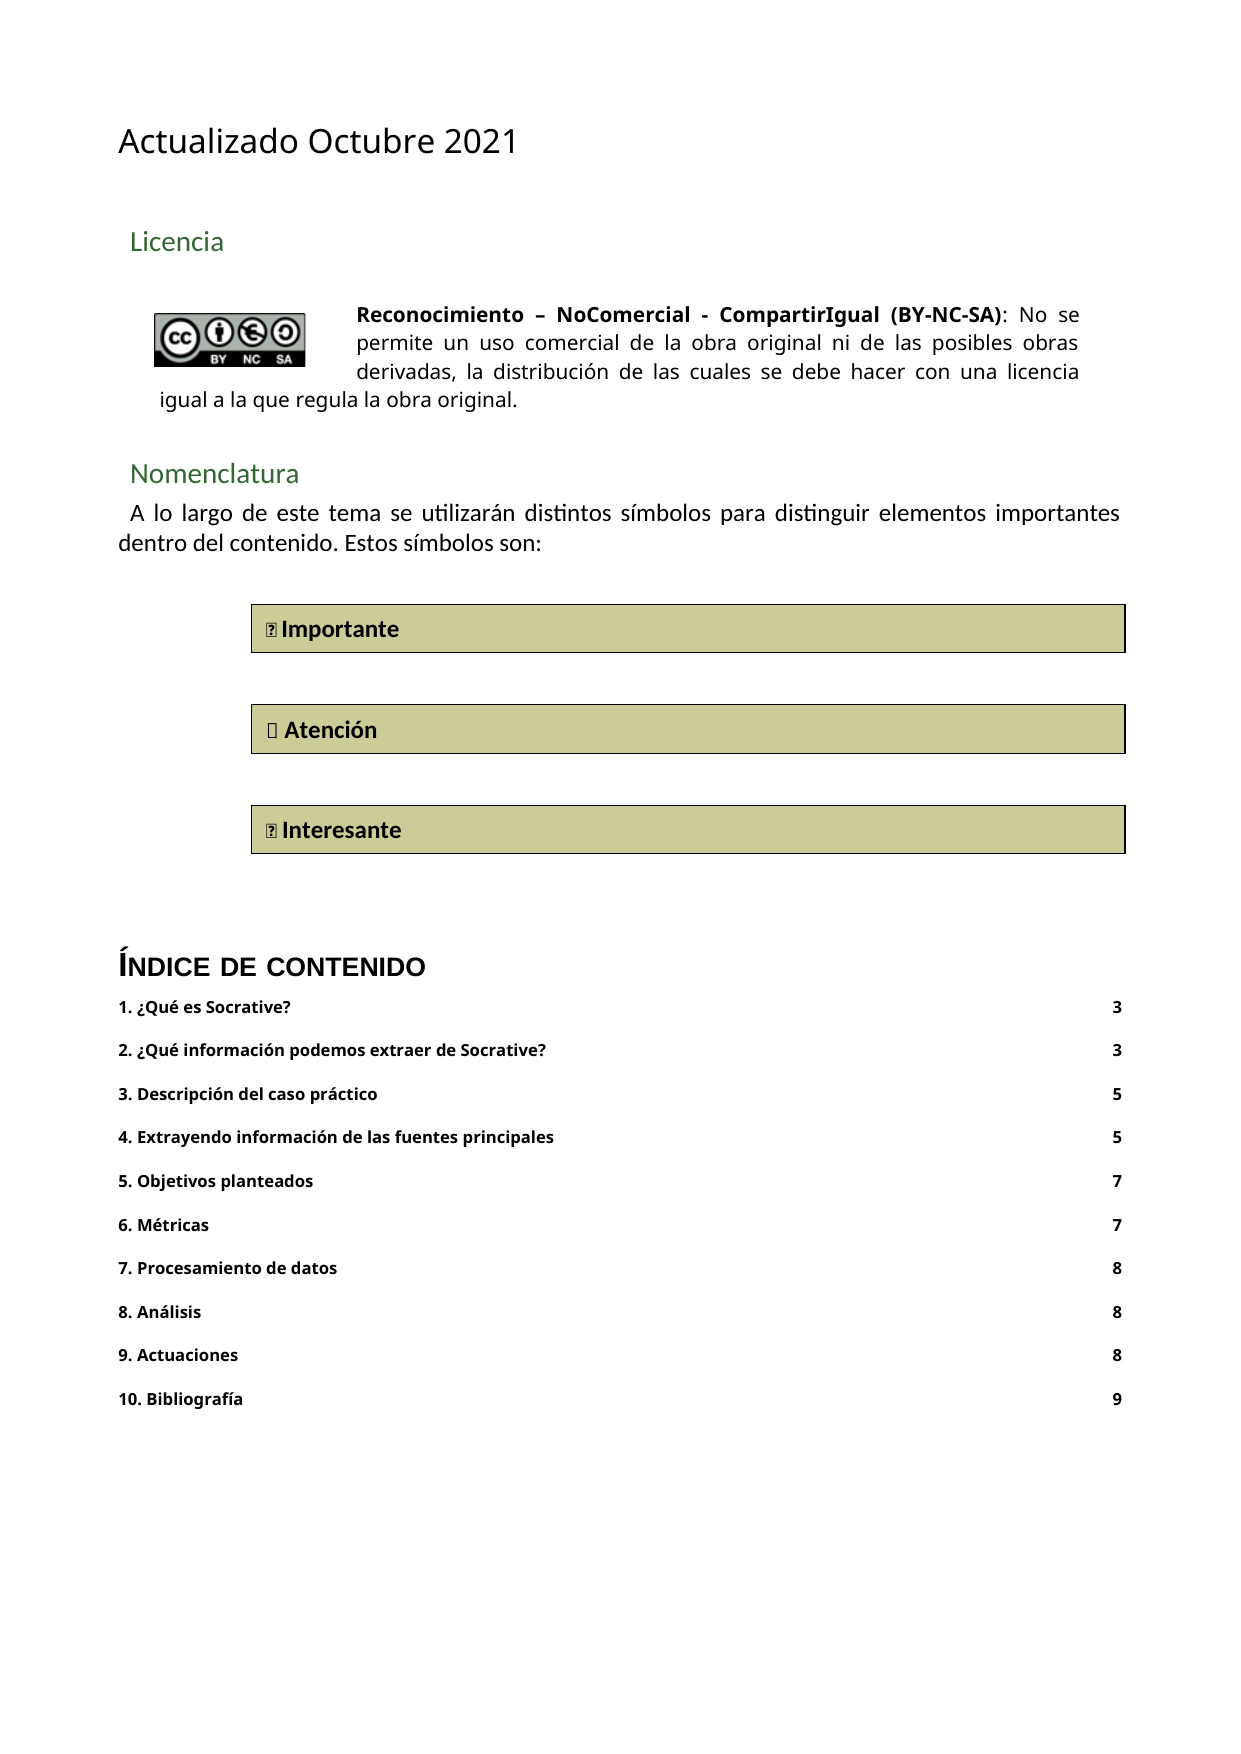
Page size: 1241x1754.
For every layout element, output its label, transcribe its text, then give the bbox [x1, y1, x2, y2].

text 8. Análisis 8 [118, 1300, 1122, 1323]
text ❕ Atención [252, 705, 1124, 753]
text 10. Bibliografía 9 [118, 1387, 1122, 1410]
text 9. Actuaciones 8 [118, 1344, 1122, 1367]
text Licencia [118, 223, 1122, 258]
text 7. Procesamiento de datos 8 [118, 1257, 1122, 1279]
text Índice de contenido [118, 944, 1122, 983]
text Reconocimiento – NoComercial - CompartirIgual (BY-NC-SA): No se permite un uso comercial de la obra original ni de las posibles obras derivadas, la distribución de las cuales se debe hacer con una licencia igual a la que regula la obra original. [159, 300, 1080, 414]
text 2. ¿Qué información podemos extraer de Socrative? 3 [118, 1039, 1122, 1062]
text A lo largo de este tema se utilizarán distintos símbolos para distinguir elementos importantes dentro del contenido. Estos símbolos son: [118, 497, 1122, 558]
text Nomenclatura [118, 455, 1122, 491]
text 3. Descripción del caso práctico 5 [118, 1083, 1122, 1105]
text Actualizado Octubre 2021 [118, 118, 1122, 163]
text 📖 Importante [252, 605, 1124, 652]
text 💬 Interesante [252, 806, 1124, 853]
text 4. Extrayendo información de las fuentes principales 5 [118, 1126, 1122, 1149]
text 5. Objetivos planteados 7 [118, 1170, 1122, 1192]
text 1. ¿Qué es Socrative? 3 [118, 996, 1122, 1018]
picture [154, 313, 306, 367]
text 6. Métricas 7 [118, 1213, 1122, 1236]
